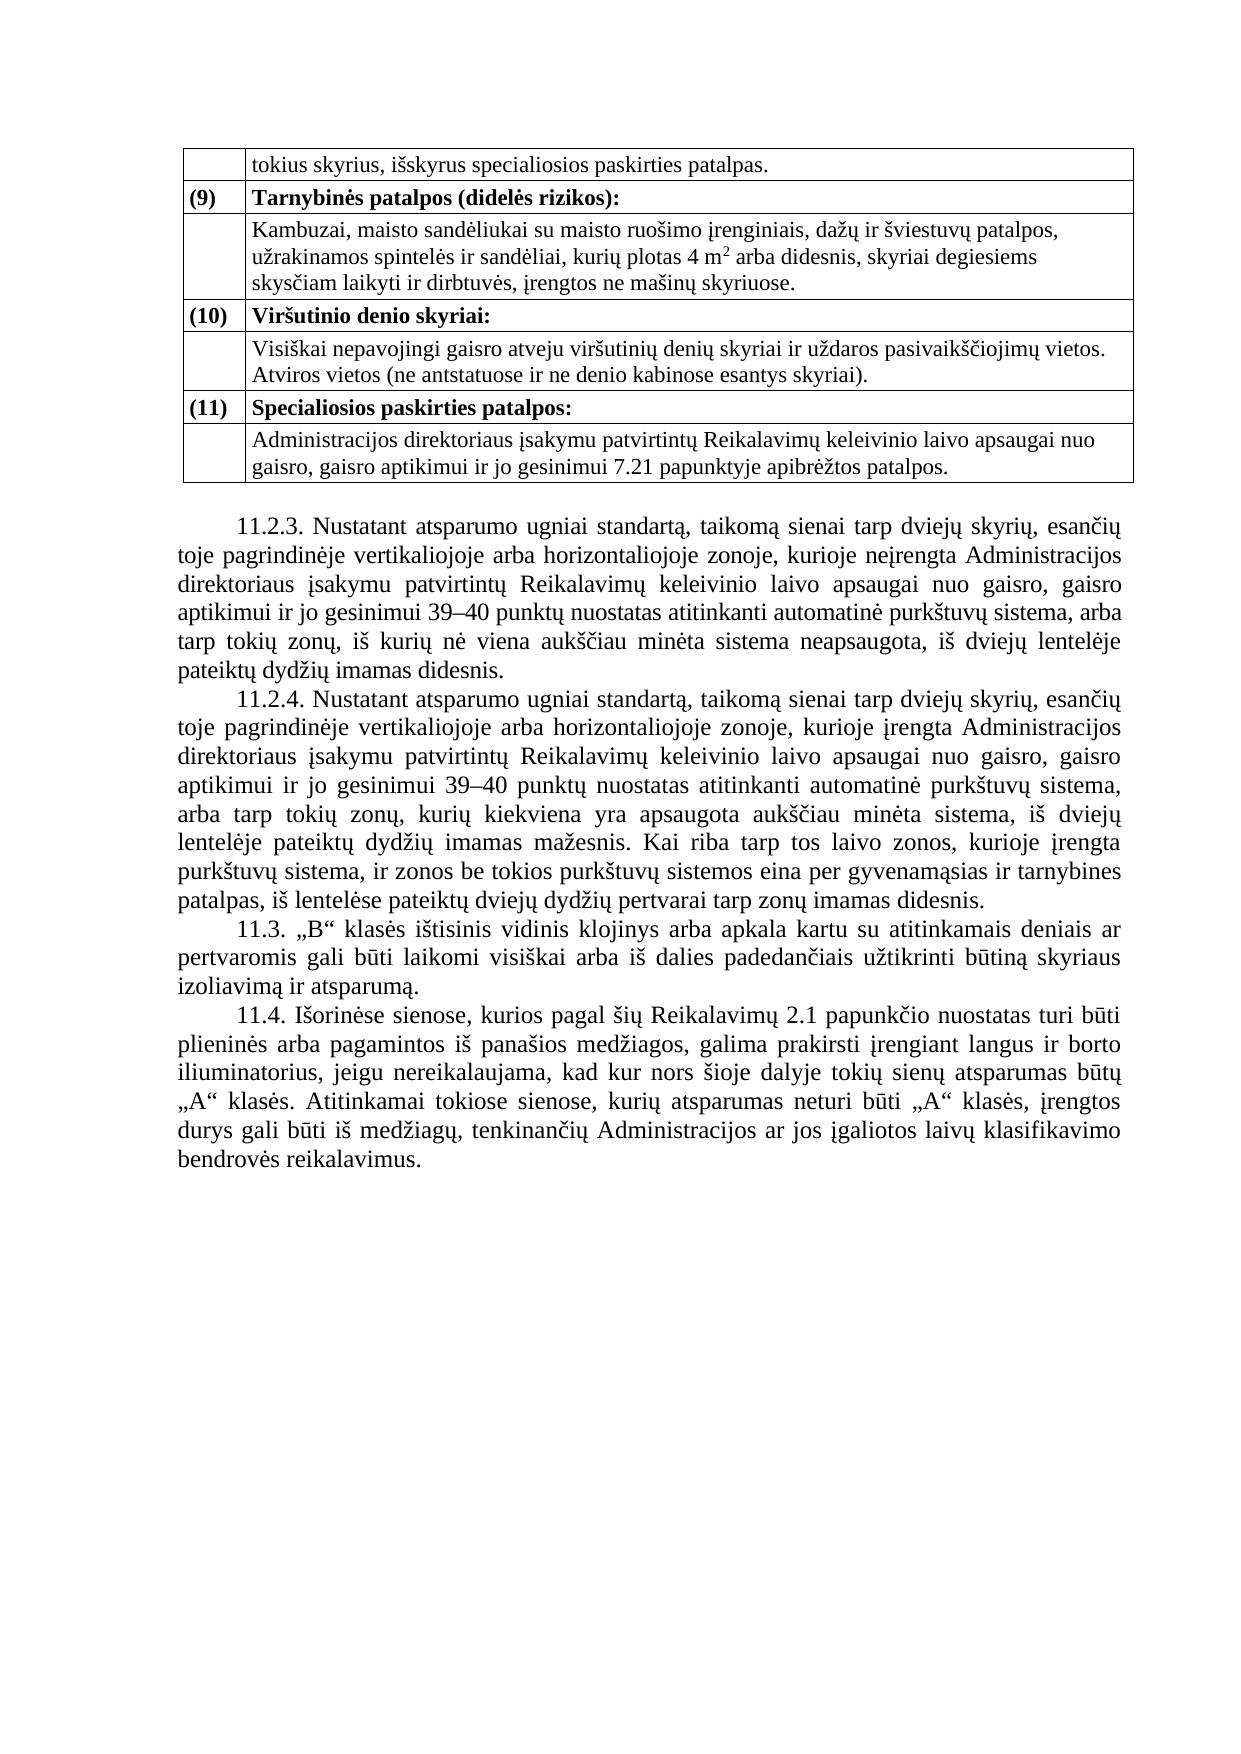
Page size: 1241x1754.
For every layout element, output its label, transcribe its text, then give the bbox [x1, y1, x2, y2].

table_cell [184, 332, 245, 390]
text 11.2.4. Nustatant atsparumo ugniai standartą, taikomą sienai tarp dviejų skyrių, esančių toje pagrindinėje vertikaliojoje arba horizontaliojoje zonoje, kurioje įrengta Administracijos direktoriaus įsakymu patvirtintų Reikalavimų keleivinio laivo apsaugai nuo gaisro, gaisro aptikimui ir jo gesinimui 39–40 punktų nuostatas atitinkanti automatinė purkštuvų sistema, arba tarp tokių zonų, kurių kiekviena yra apsaugota aukščiau minėta sistema, iš dviejų lentelėje pateiktų dydžių imamas mažesnis. Kai riba tarp tos laivo zonos, kurioje įrengta purkštuvų sistema, ir zonos be tokios purkštuvų sistemos eina per gyvenamąsias ir tarnybines patalpas, iš lentelėse pateiktų dviejų dydžių pertvarai tarp zonų imamas didesnis. [177, 684, 1122, 914]
table_cell Kambuzai, maisto sandėliukai su maisto ruošimo įrenginiais, dažų ir šviestuvų patalpos, užrakinamos spintelės ir sandėliai, kurių plotas 4 m2 arba didesnis, skyriai degiesiems skysčiam laikyti ir dirbtuvės, įrengtos ne mašinų skyriuose. [246, 214, 1133, 298]
table_cell (11) [184, 391, 245, 423]
table_cell tokius skyrius, išskyrus specialiosios paskirties patalpas. [246, 149, 1133, 180]
text 11.2.3. Nustatant atsparumo ugniai standartą, taikomą sienai tarp dviejų skyrių, esančių toje pagrindinėje vertikaliojoje arba horizontaliojoje zonoje, kurioje neįrengta Administracijos direktoriaus įsakymu patvirtintų Reikalavimų keleivinio laivo apsaugai nuo gaisro, gaisro aptikimui ir jo gesinimui 39–40 punktų nuostatas atitinkanti automatinė purkštuvų sistema, arba tarp tokių zonų, iš kurių nė viena aukščiau minėta sistema neapsaugota, iš dviejų lentelėje pateiktų dydžių imamas didesnis. [177, 511, 1122, 684]
table_cell (9) [184, 181, 245, 213]
table_cell Visiškai nepavojingi gaisro atveju viršutinių denių skyriai ir uždaros pasivaikščiojimų vietos. Atviros vietos (ne antstatuose ir ne denio kabinose esantys skyriai). [246, 332, 1133, 390]
table_cell (10) [184, 300, 245, 331]
table_cell Specialiosios paskirties patalpos: [246, 391, 1133, 423]
table_cell Administracijos direktoriaus įsakymu patvirtintų Reikalavimų keleivinio laivo apsaugai nuo gaisro, gaisro aptikimui ir jo gesinimui 7.21 papunktyje apibrėžtos patalpos. [246, 424, 1133, 482]
text 11.4. Išorinėse sienose, kurios pagal šių Reikalavimų 2.1 papunkčio nuostatas turi būti plieninės arba pagamintos iš panašios medžiagos, galima prakirsti įrengiant langus ir borto iliuminatorius, jeigu nereikalaujama, kad kur nors šioje dalyje tokių sienų atsparumas būtų „A“ klasės. Atitinkamai tokiose sienose, kurių atsparumas neturi būti „A“ klasės, įrengtos durys gali būti iš medžiagų, tenkinančių Administracijos ar jos įgaliotos laivų klasifikavimo bendrovės reikalavimus. [177, 1000, 1122, 1172]
table_cell [184, 149, 245, 180]
table_cell [184, 214, 245, 298]
table_cell Viršutinio denio skyriai: [246, 300, 1133, 331]
text 11.3. „B“ klasės ištisinis vidinis klojinys arba apkala kartu su atitinkamais deniais ar pertvaromis gali būti laikomi visiškai arba iš dalies padedančiais užtikrinti būtiną skyriaus izoliavimą ir atsparumą. [177, 914, 1122, 1000]
table_cell Tarnybinės patalpos (didelės rizikos): [246, 181, 1133, 213]
table_cell [184, 424, 245, 482]
